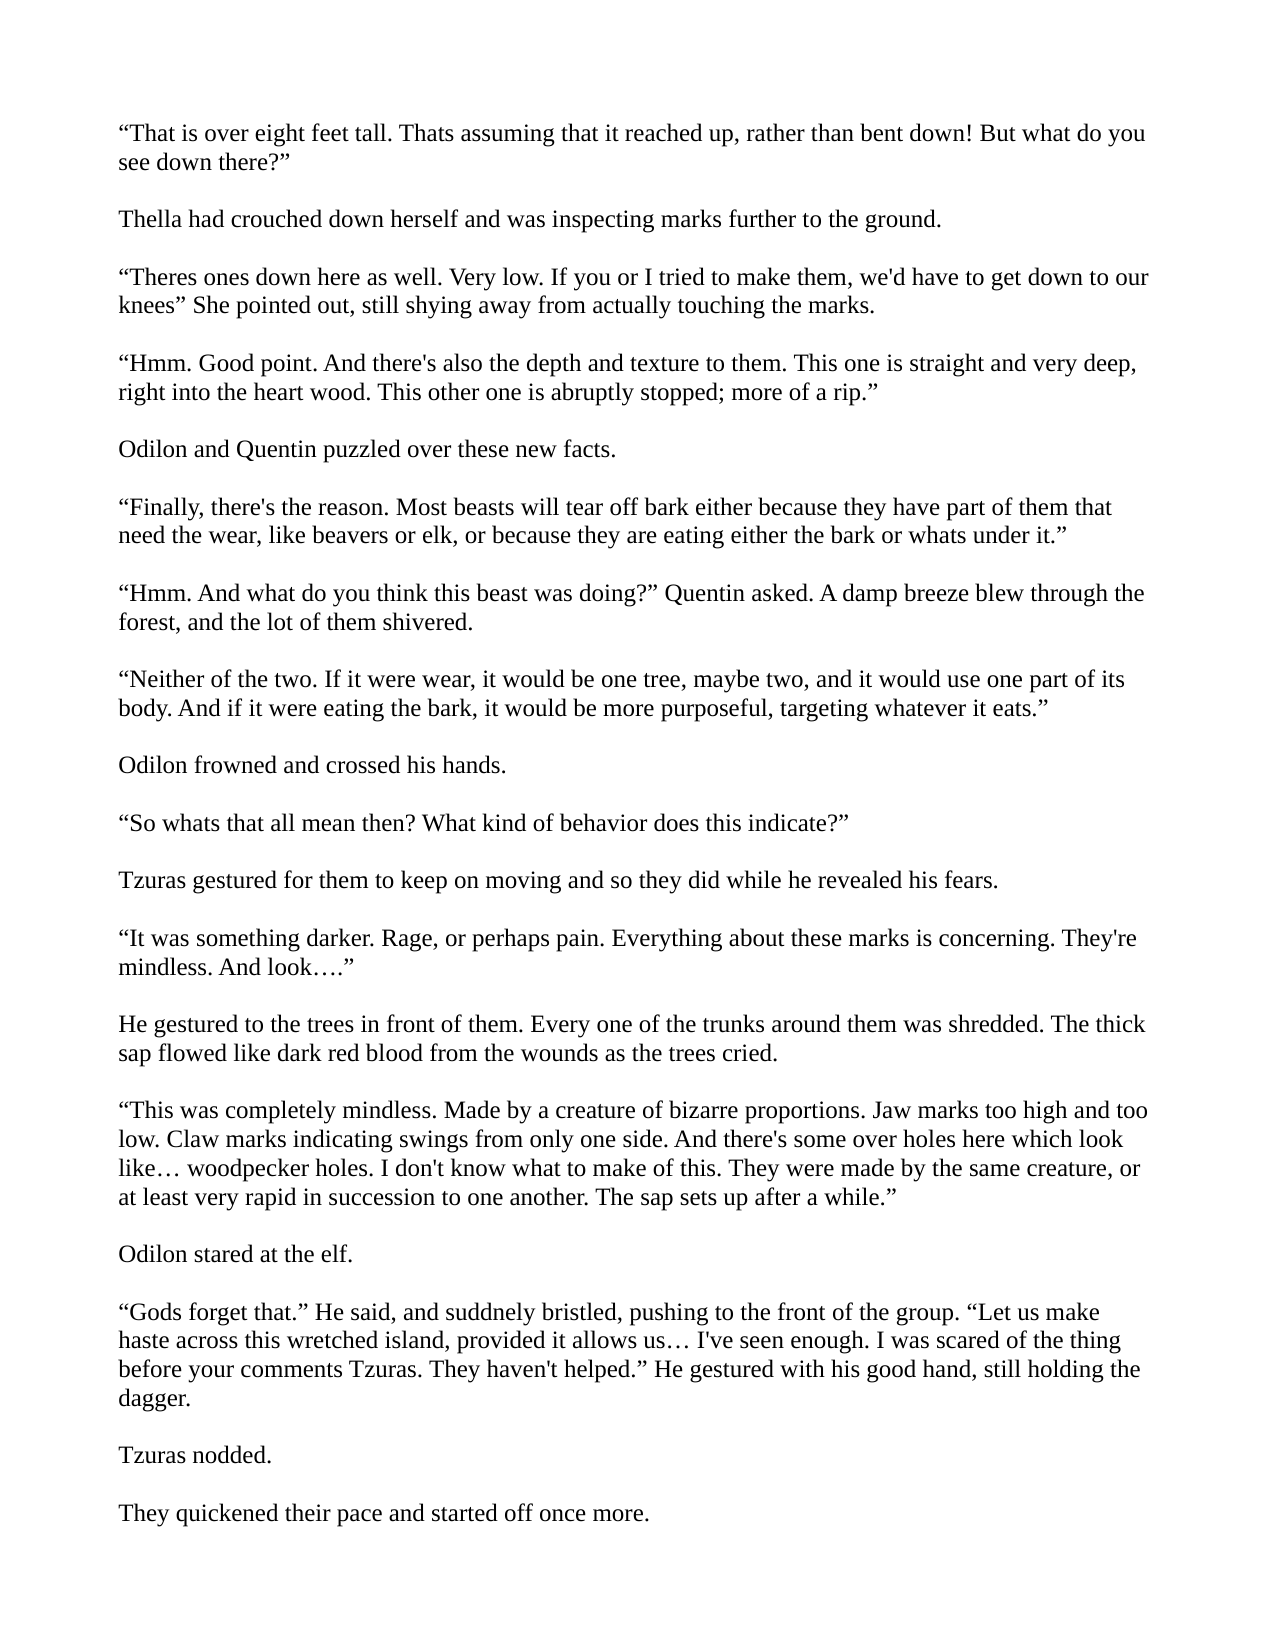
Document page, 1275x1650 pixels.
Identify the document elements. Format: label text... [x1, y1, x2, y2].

text He gestured to the trees in front of them. Every one of the trunks around them was shredded. The thick sap flowed like dark red blood from the wounds as the trees cried. [118, 1009, 1157, 1067]
text Thella had crouched down herself and was inspecting marks further to the ground. [118, 204, 1157, 233]
text “Neither of the two. If it were wear, it would be one tree, maybe two, and it would use one part of its body. And if it were eating the bark, it would be more purposeful, targeting whatever it eats.” [118, 664, 1157, 722]
text “That is over eight feet tall. Thats assuming that it reached up, rather than bent down! But what do you see down there?” [118, 118, 1157, 176]
text They quickened their pace and started off once more. [118, 1498, 1157, 1527]
text Odilon frowned and crossed his hands. [118, 751, 1157, 779]
text “Theres ones down here as well. Very low. If you or I tried to make them, we'd have to get down to our knees” She pointed out, still shying away from actually touching the marks. [118, 262, 1157, 319]
text “It was something darker. Rage, or perhaps pain. Everything about these marks is concerning. They're mindless. And look….” [118, 923, 1157, 981]
text “Finally, there's the reason. Most beasts will tear off bark either because they have part of them that need the wear, like beavers or elk, or because they are eating either the bark or whats under it.” [118, 492, 1157, 549]
text Tzuras gestured for them to keep on moving and so they did while he revealed his fears. [118, 866, 1157, 894]
text Odilon stared at the elf. [118, 1239, 1157, 1268]
text “So whats that all mean then? What kind of behavior does this indicate?” [118, 808, 1157, 837]
text “Hmm. Good point. And there's also the depth and texture to them. This one is straight and very deep, right into the heart wood. This other one is abruptly stopped; more of a rip.” [118, 348, 1157, 406]
text “Hmm. And what do you think this beast was doing?” Quentin asked. A damp breeze blew through the forest, and the lot of them shivered. [118, 578, 1157, 636]
text Odilon and Quentin puzzled over these new facts. [118, 434, 1157, 463]
text “Gods forget that.” He said, and suddnely bristled, pushing to the front of the group. “Let us make haste across this wretched island, provided it allows us… I've seen enough. I was scared of the thing before your comments Tzuras. They haven't helped.” He gestured with his good hand, still holding the dagger. [118, 1297, 1157, 1412]
text “This was completely mindless. Made by a creature of bizarre proportions. Jaw marks too high and too low. Claw marks indicating swings from only one side. And there's some over holes here which look like… woodpecker holes. I don't know what to make of this. They were made by the same creature, or at least very rapid in succession to one another. The sap sets up after a while.” [118, 1096, 1157, 1211]
text Tzuras nodded. [118, 1441, 1157, 1469]
